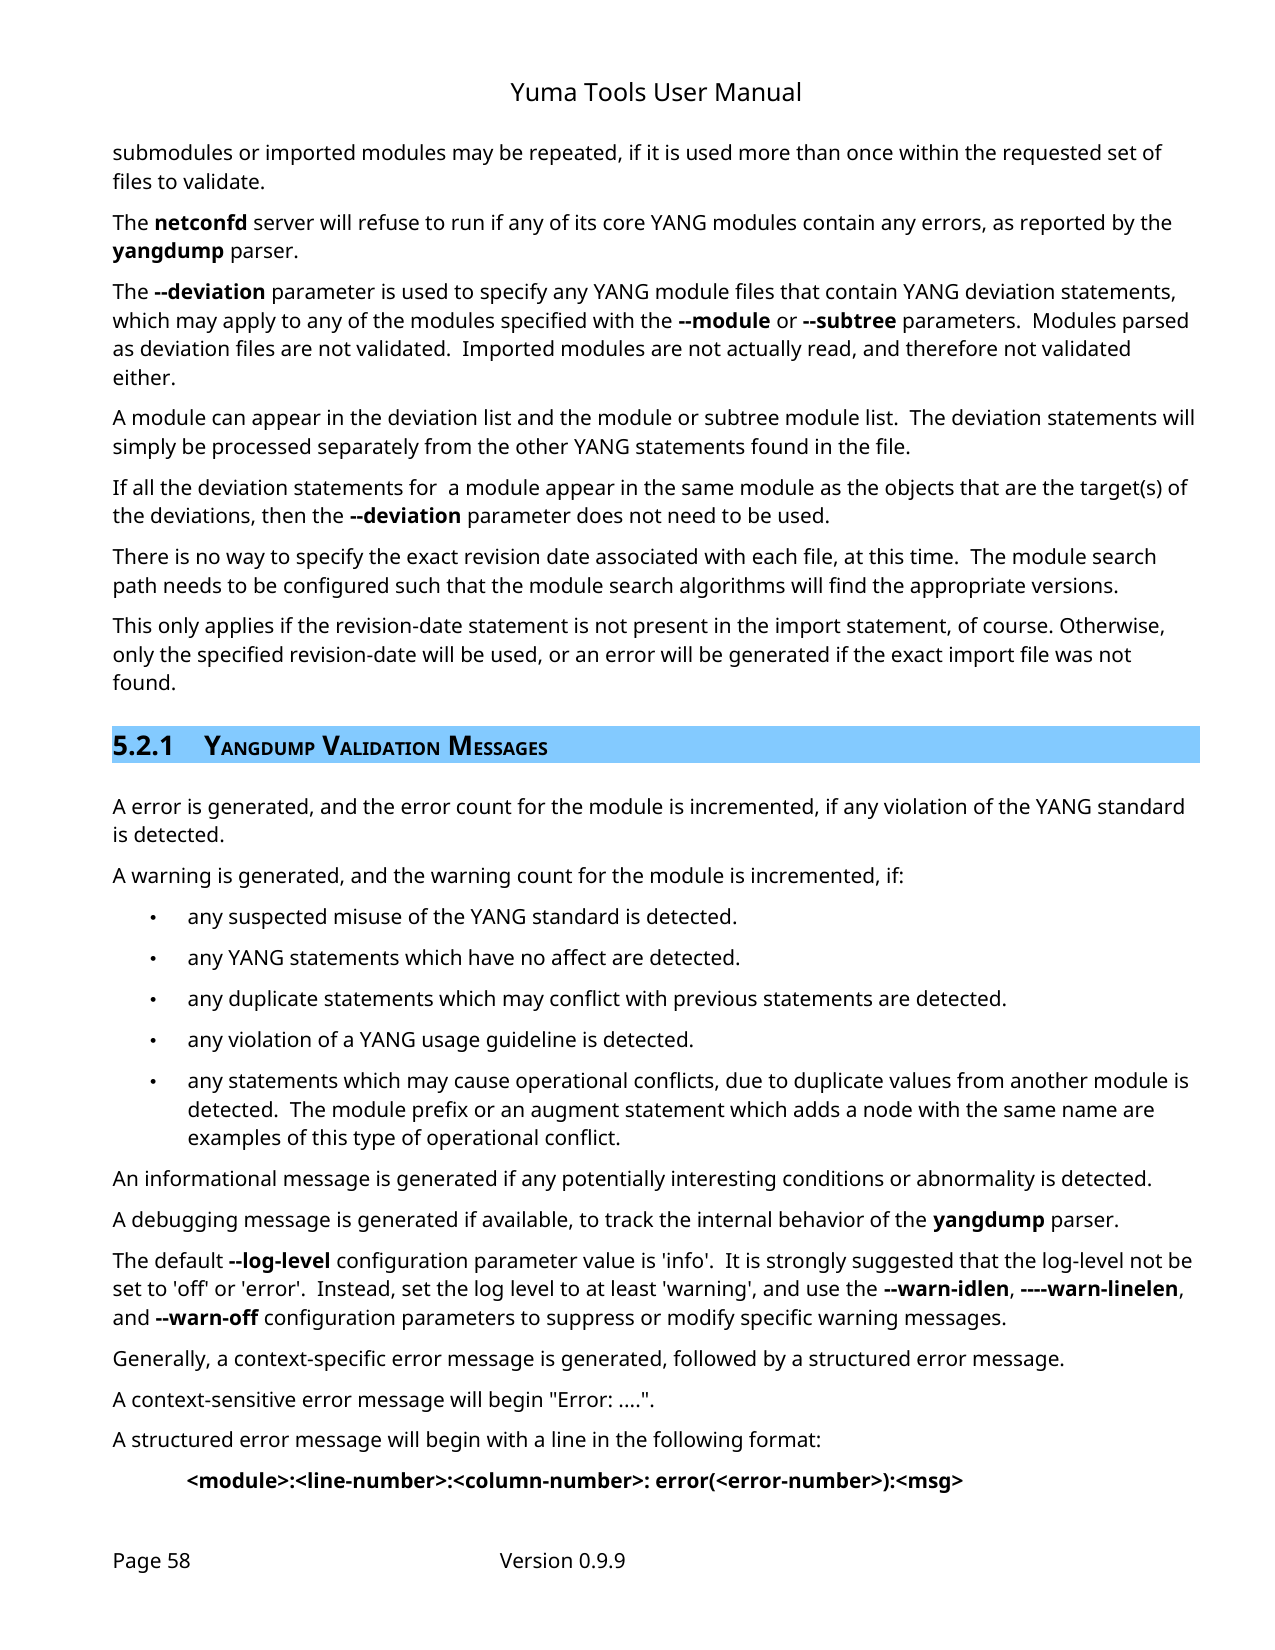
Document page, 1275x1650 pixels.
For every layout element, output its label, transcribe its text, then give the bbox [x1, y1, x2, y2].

text A context-sensitive error message will begin "Error: ....". [112, 1385, 1200, 1413]
list any duplicate statements which may conflict with previous statements are detected. [150, 984, 1200, 1013]
list any violation of a YANG usage guideline is detected. [150, 1025, 1200, 1054]
list any suspected misuse of the YANG standard is detected. [150, 902, 1200, 931]
text There is no way to specify the exact revision date associated with each file, at this time. The module search path needs to be configured such that the module search algorithms will find the appropriate versions. [112, 542, 1200, 599]
text Generally, a context-specific error message is generated, followed by a structured error message. [112, 1344, 1200, 1372]
list any YANG statements which have no affect are detected. [150, 943, 1200, 972]
list any statements which may cause operational conflicts, due to duplicate values from another module is detected. The module prefix or an augment statement which adds a node with the same name are examples of this type of operational conflict. [150, 1066, 1200, 1152]
text submodules or imported modules may be repeated, if it is used more than once within the requested set of files to validate. [112, 138, 1200, 195]
subtitle Yangdump Validation Messages [112, 726, 1200, 763]
text The default --log-level configuration parameter value is 'info'. It is strongly suggested that the log-level not be set to 'off' or 'error'. Instead, set the log level to at least 'warning', and use the --warn-idlen, ----warn-linelen, and --warn-off configuration parameters to suppress or modify specific warning messages. [112, 1246, 1200, 1331]
text A debugging message is generated if available, to track the internal behavior of the yangdump parser. [112, 1205, 1200, 1233]
text A module can appear in the deviation list and the module or subtree module list. The deviation statements will simply be processed separately from the other YANG statements found in the file. [112, 403, 1200, 460]
text <module>:<line-number>:<column-number>: error(<error-number>):<msg> [112, 1467, 1200, 1495]
text A error is generated, and the error count for the module is incremented, if any violation of the YANG standard is detected. [112, 792, 1200, 849]
text This only applies if the revision-date statement is not present in the import statement, of course. Otherwise, only the specified revision-date will be used, or an error will be generated if the exact import file was not found. [112, 612, 1200, 697]
text If all the deviation statements for a module appear in the same module as the objects that are the target(s) of the deviations, then the --deviation parameter does not need to be used. [112, 473, 1200, 530]
text The netconfd server will refuse to run if any of its core YANG modules contain any errors, as reported by the yangdump parser. [112, 208, 1200, 265]
text A structured error message will begin with a line in the following format: [112, 1426, 1200, 1454]
text An informational message is generated if any potentially interesting conditions or abnormality is detected. [112, 1164, 1200, 1192]
text The --deviation parameter is used to specify any YANG module files that contain YANG deviation statements, which may apply to any of the modules specified with the --module or --subtree parameters. Modules parsed as deviation files are not validated. Imported modules are not actually read, and therefore not validated either. [112, 277, 1200, 391]
text A warning is generated, and the warning count for the module is incremented, if: [112, 862, 1200, 890]
